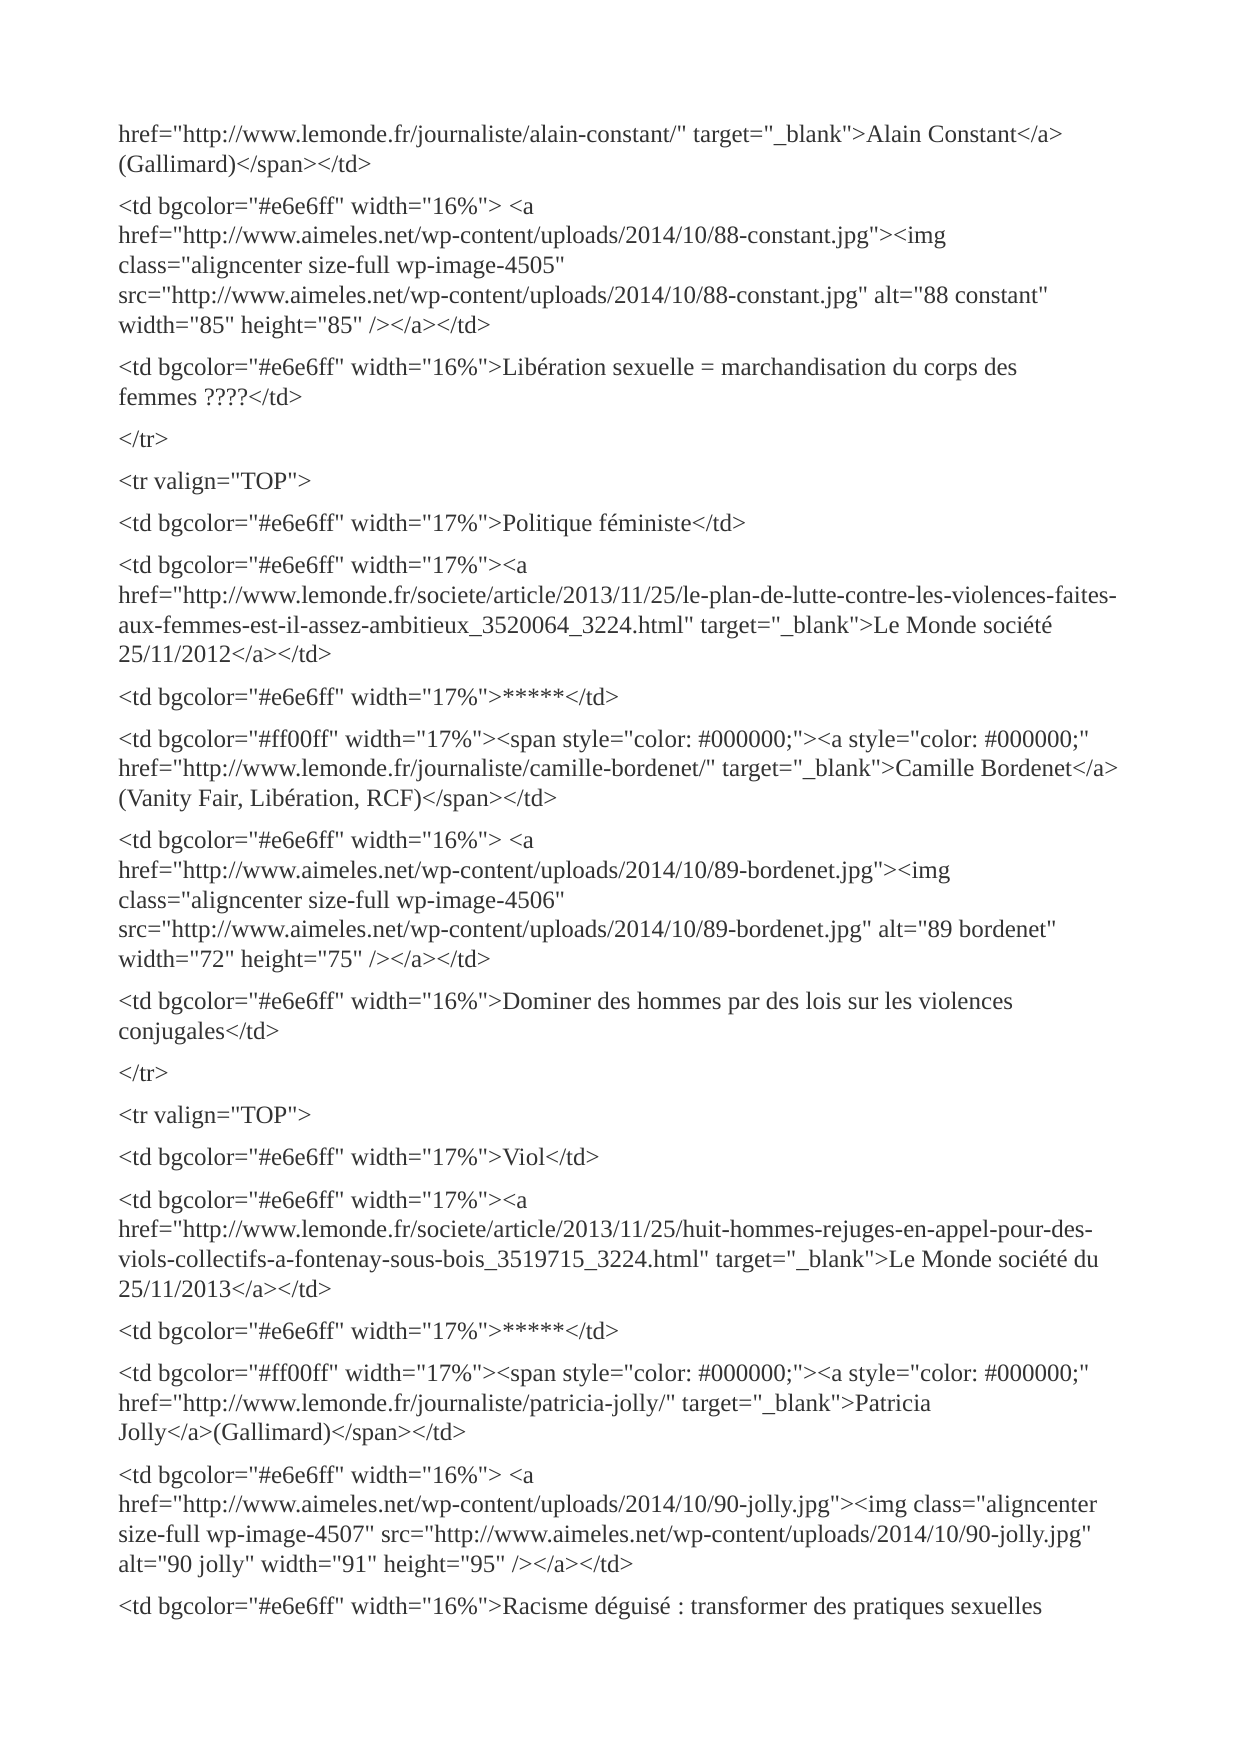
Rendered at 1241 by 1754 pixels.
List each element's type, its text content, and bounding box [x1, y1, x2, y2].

text <td bgcolor="#e6e6ff" width="16%">Racisme déguisé : transformer des pratiques sexuelles [118, 1590, 1122, 1620]
text </tr> [118, 423, 1122, 452]
text <td bgcolor="#e6e6ff" width="16%"> <a href="http://www.aimeles.net/wp-content/uploads/2014/10/89-bordenet.jpg"><img class="aligncenter size-full wp-image-4506" src="http://www.aimeles.net/wp-content/uploads/2014/10/89-bordenet.jpg" alt="89 bordenet" width="72" height="75" /></a></td> [118, 824, 1122, 973]
text <td bgcolor="#e6e6ff" width="17%"><a href="http://www.lemonde.fr/societe/article/2013/11/25/huit-hommes-rejuges-en-appel-pour-des-viols-collectifs-a-fontenay-sous-bois_3519715_3224.html" target="_blank">Le Monde société du 25/11/2013</a></td> [118, 1184, 1122, 1302]
text <td bgcolor="#e6e6ff" width="17%">*****</td> [118, 681, 1122, 710]
text <td bgcolor="#e6e6ff" width="16%">Libération sexuelle = marchandisation du corps des femmes ????</td> [118, 351, 1122, 410]
text <td bgcolor="#e6e6ff" width="17%"><a href="http://www.lemonde.fr/societe/article/2013/11/25/le-plan-de-lutte-contre-les-violences-faites-aux-femmes-est-il-assez-ambitieux_3520064_3224.html" target="_blank">Le Monde société 25/11/2012</a></td> [118, 549, 1122, 668]
text <td bgcolor="#e6e6ff" width="16%">Dominer des hommes par des lois sur les violences conjugales</td> [118, 985, 1122, 1045]
text <tr valign="TOP"> [118, 1099, 1122, 1129]
text href="http://www.lemonde.fr/journaliste/alain-constant/" target="_blank">Alain Constant</a> (Gallimard)</span></td> [118, 118, 1122, 177]
text <td bgcolor="#e6e6ff" width="17%">Viol</td> [118, 1142, 1122, 1171]
text <tr valign="TOP"> [118, 465, 1122, 495]
text <td bgcolor="#ff00ff" width="17%"><span style="color: #000000;"><a style="color: #000000;" href="http://www.lemonde.fr/journaliste/camille-bordenet/" target="_blank">Camille Bordenet</a> (Vanity Fair, Libération, RCF)</span></td> [118, 723, 1122, 812]
text <td bgcolor="#e6e6ff" width="16%"> <a href="http://www.aimeles.net/wp-content/uploads/2014/10/90-jolly.jpg"><img class="aligncenter size-full wp-image-4507" src="http://www.aimeles.net/wp-content/uploads/2014/10/90-jolly.jpg" alt="90 jolly" width="91" height="95" /></a></td> [118, 1459, 1122, 1577]
text </tr> [118, 1057, 1122, 1087]
text <td bgcolor="#e6e6ff" width="17%">*****</td> [118, 1315, 1122, 1345]
text <td bgcolor="#e6e6ff" width="16%"> <a href="http://www.aimeles.net/wp-content/uploads/2014/10/88-constant.jpg"><img class="aligncenter size-full wp-image-4505" src="http://www.aimeles.net/wp-content/uploads/2014/10/88-constant.jpg" alt="88 constant" width="85" height="85" /></a></td> [118, 190, 1122, 338]
text <td bgcolor="#e6e6ff" width="17%">Politique féministe</td> [118, 507, 1122, 537]
text <td bgcolor="#ff00ff" width="17%"><span style="color: #000000;"><a style="color: #000000;" href="http://www.lemonde.fr/journaliste/patricia-jolly/" target="_blank">Patricia Jolly</a>(Gallimard)</span></td> [118, 1357, 1122, 1446]
